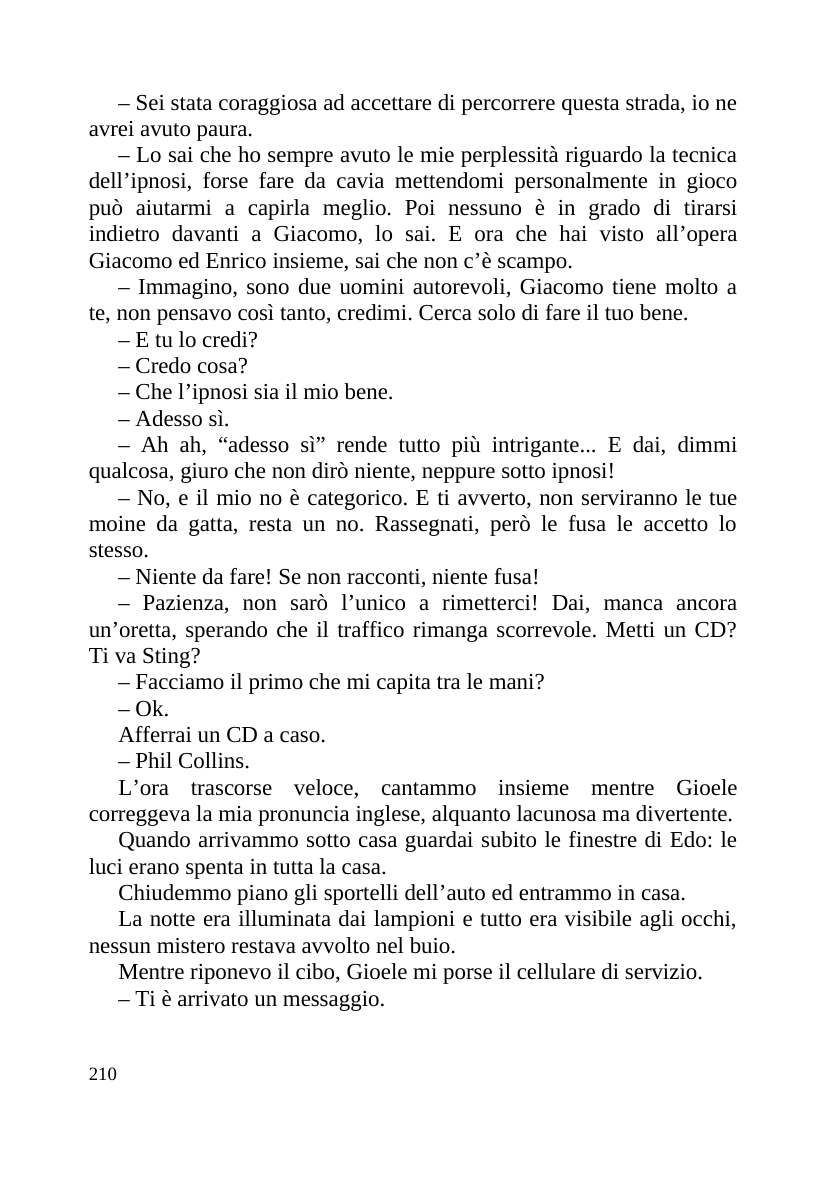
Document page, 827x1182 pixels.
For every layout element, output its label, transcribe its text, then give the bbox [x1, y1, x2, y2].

text Afferrai un CD a caso. [88, 721, 738, 747]
text – Credo cosa? [88, 352, 738, 378]
text – E tu lo credi? [88, 326, 738, 352]
text – Phil Collins. [88, 747, 738, 774]
text – Ok. [88, 695, 738, 721]
text – Niente da fare! Se non racconti, niente fusa! [88, 563, 738, 589]
text – Pazienza, non sarò l’unico a rimetterci! Dai, manca ancora un’oretta, sperando che il traffico rimanga scorrevole. Metti un CD? Ti va Sting? [88, 589, 738, 668]
text Quando arrivammo sotto casa guardai subito le finestre di Edo: le luci erano spenta in tutta la casa. [88, 826, 738, 879]
text – Facciamo il primo che mi capita tra le mani? [88, 668, 738, 695]
text – Ah ah, “adesso sì” rende tutto più intrigante... E dai, dimmi qualcosa, giuro che non dirò niente, neppure sotto ipnosi! [88, 431, 738, 484]
text La notte era illuminata dai lampioni e tutto era visibile agli occhi, nessun mistero restava avvolto nel buio. [88, 906, 738, 958]
text Chiudemmo piano gli sportelli dell’auto ed entrammo in casa. [88, 879, 738, 906]
text – No, e il mio no è categorico. E ti avverto, non serviranno le tue moine da gatta, resta un no. Rassegnati, però le fusa le accetto lo stesso. [88, 484, 738, 563]
text Mentre riponevo il cibo, Gioele mi porse il cellulare di servizio. [88, 958, 738, 984]
text – Adesso sì. [88, 405, 738, 431]
text – Lo sai che ho sempre avuto le mie perplessità riguardo la tecnica dell’ipnosi, forse fare da cavia mettendomi personalmente in gioco può aiutarmi a capirla meglio. Poi nessuno è in grado di tirarsi indietro davanti a Giacomo, lo sai. E ora che hai visto all’opera Giacomo ed Enrico insieme, sai che non c’è scampo. [88, 141, 738, 273]
text – Sei stata coraggiosa ad accettare di percorrere questa strada, io ne avrei avuto paura. [88, 88, 738, 141]
text L’ora trascorse veloce, cantammo insieme mentre Gioele correggeva la mia pronuncia inglese, alquanto lacunosa ma divertente. [88, 774, 738, 826]
text – Che l’ipnosi sia il mio bene. [88, 378, 738, 405]
text – Ti è arrivato un messaggio. [88, 984, 738, 1011]
text – Immagino, sono due uomini autorevoli, Giacomo tiene molto a te, non pensavo così tanto, credimi. Cerca solo di fare il tuo bene. [88, 273, 738, 326]
